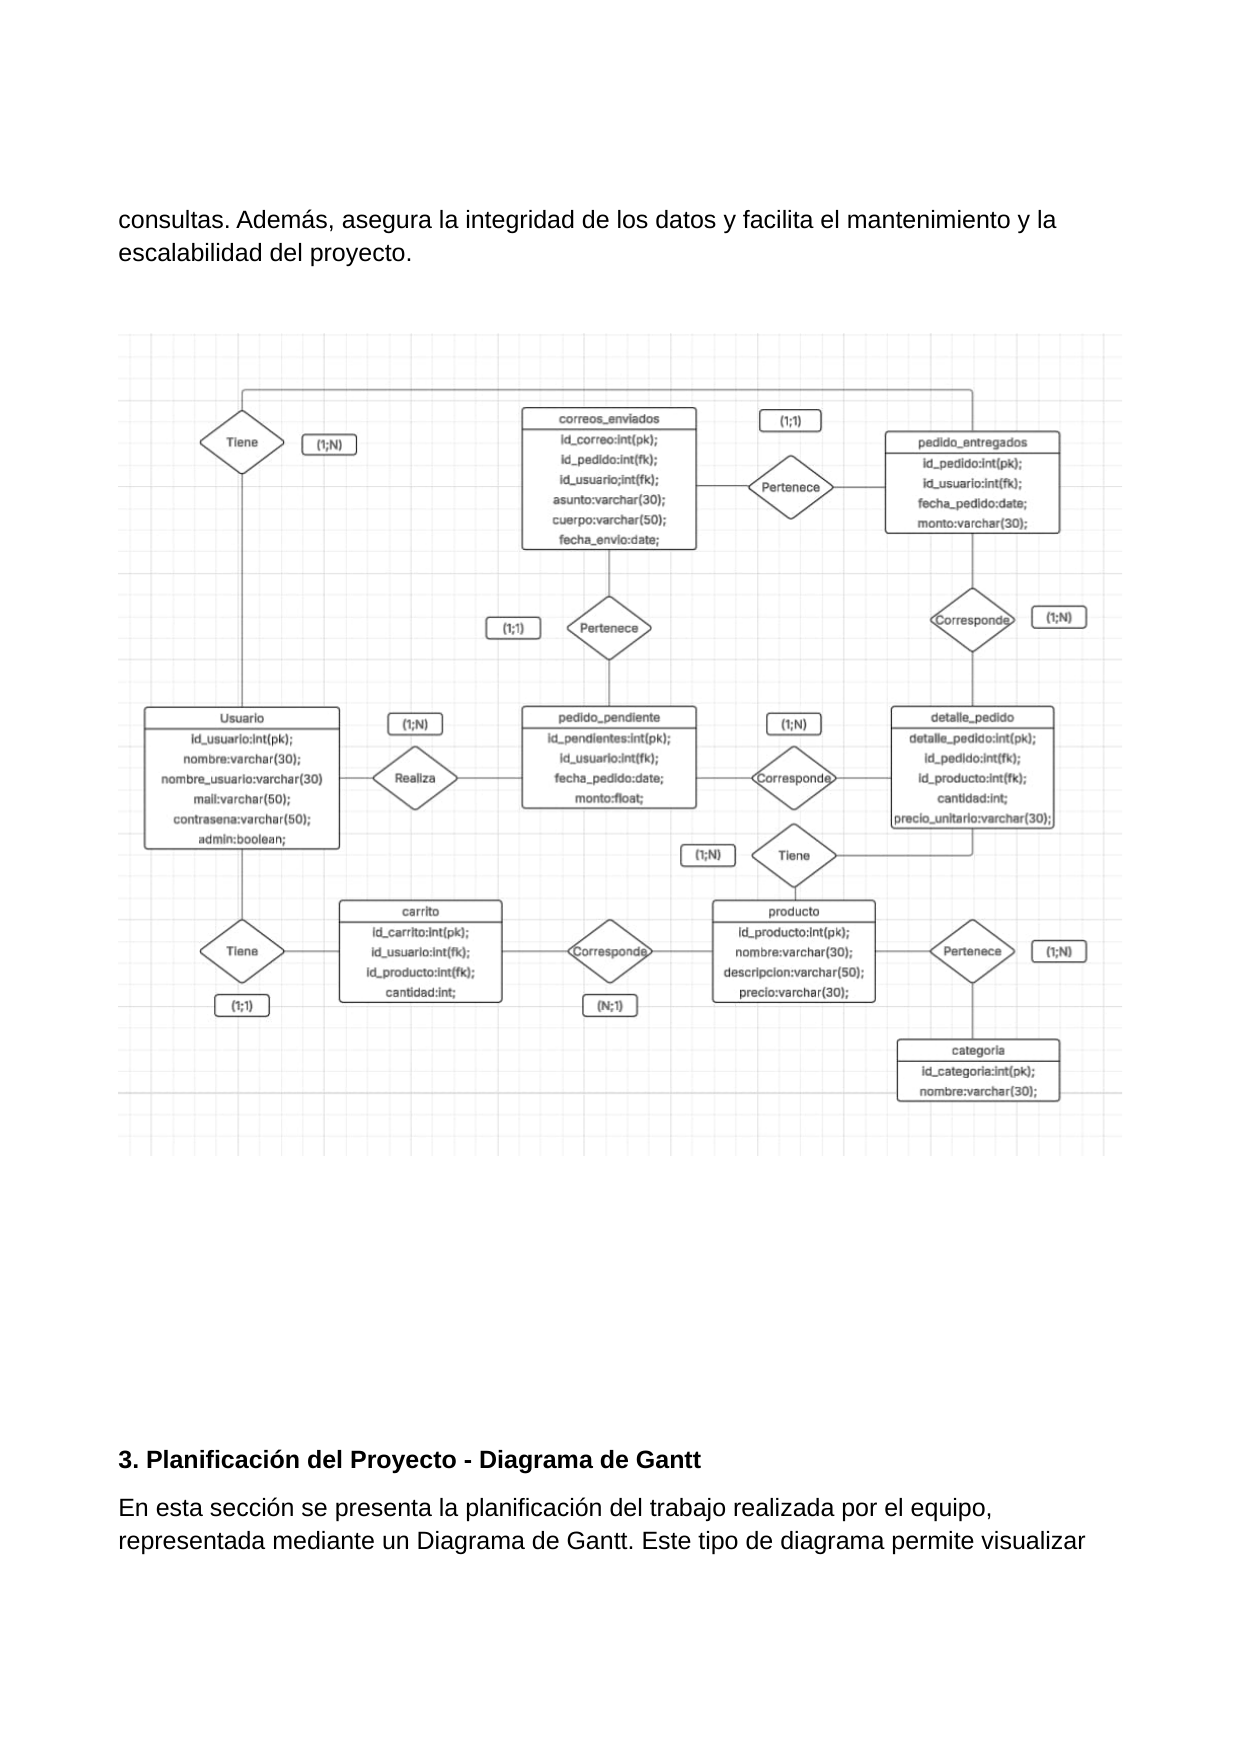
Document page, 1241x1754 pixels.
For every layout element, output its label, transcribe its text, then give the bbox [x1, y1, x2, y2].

text 3. Planificación del Proyecto - Diagrama de Gantt [118, 1445, 1122, 1474]
text consultas. Además, asegura la integridad de los datos y facilita el mantenimiento y la escalabilidad del proyecto. [118, 205, 1122, 267]
picture [118, 333, 1123, 1156]
text En esta sección se presenta la planificación del trabajo realizada por el equipo, representada mediante un Diagrama de Gantt. Este tipo de diagrama permite visualizar [118, 1493, 1122, 1554]
